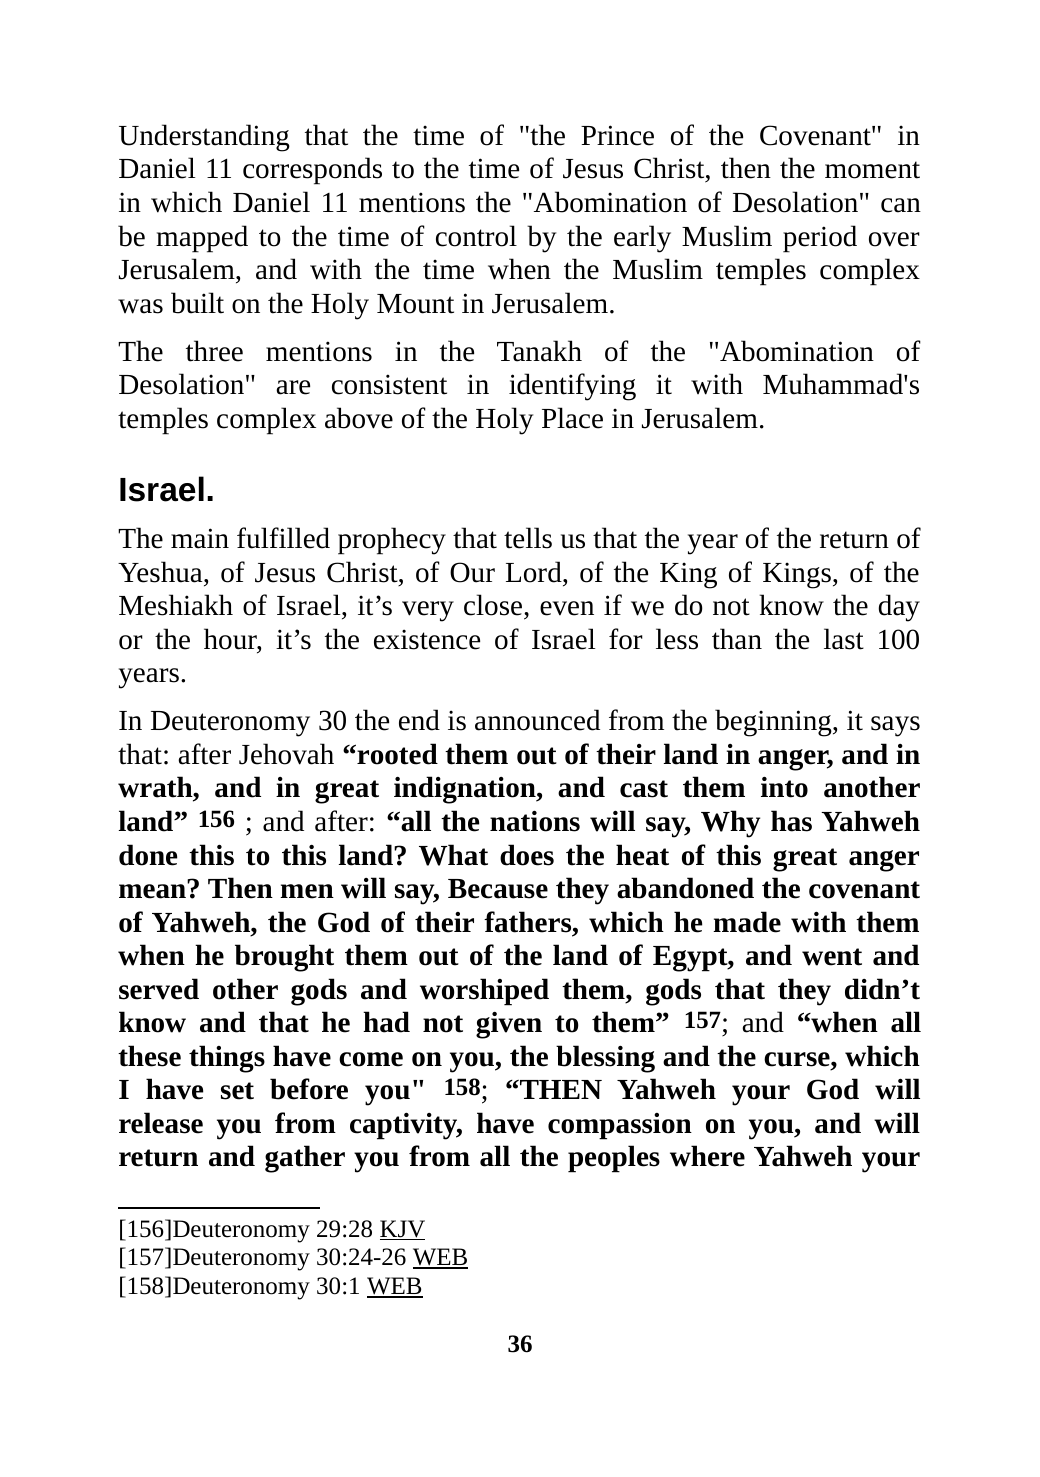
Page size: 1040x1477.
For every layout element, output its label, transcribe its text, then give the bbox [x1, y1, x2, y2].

text Deuteronomy 30:24-26 WEB [118, 1242, 921, 1271]
text Understanding that the time of "the Prince of the Covenant" in Daniel 11 corresponds to the time of Jesus Christ, then the moment in which Daniel 11 mentions the "Abomination of Desolation" can be mapped to the time of control by the early Muslim period over Jerusalem, and with the time when the Muslim temples complex was built on the Holy Mount in Jerusalem. [118, 118, 921, 319]
text The main fulfilled prophecy that tells us that the year of the return of Yeshua, of Jesus Christ, of Our Lord, of the King of Kings, of the Meshiakh of Israel, it’s very close, even if we do not know the day or the hour, it’s the existence of Israel for less than the last 100 years. [118, 521, 921, 689]
text Deuteronomy 30:1 WEB [118, 1271, 921, 1300]
text Deuteronomy 29:28 KJV [118, 1214, 921, 1242]
subtitle Israel. [118, 470, 921, 509]
text The three mentions in the Tanakh of the "Abomination of Desolation" are consistent in identifying it with Muhammad's temples complex above of the Holy Place in Jerusalem. [118, 334, 921, 434]
text In Deuteronomy 30 the end is announced from the beginning, it says that: after Jehovah “rooted them out of their land in anger, and in wrath, and in great indignation, and cast them into another land” ; and after: “all the nations will say, Why has Yahweh done this to this land? What does the heat of this great anger mean? Then men will say, Because they abandoned the covenant of Yahweh, the God of their fathers, which he made with them when he brought them out of the land of Egypt, and went and served other gods and worshiped them, gods that they didn’t know and that he had not given to them” ; and “when all these things have come on you, the blessing and the curse, which I have set before you" ; “THEN Yahweh your God will release you from captivity, have compassion on you, and will return and gather you from all the peoples where Yahweh your [118, 703, 921, 1173]
